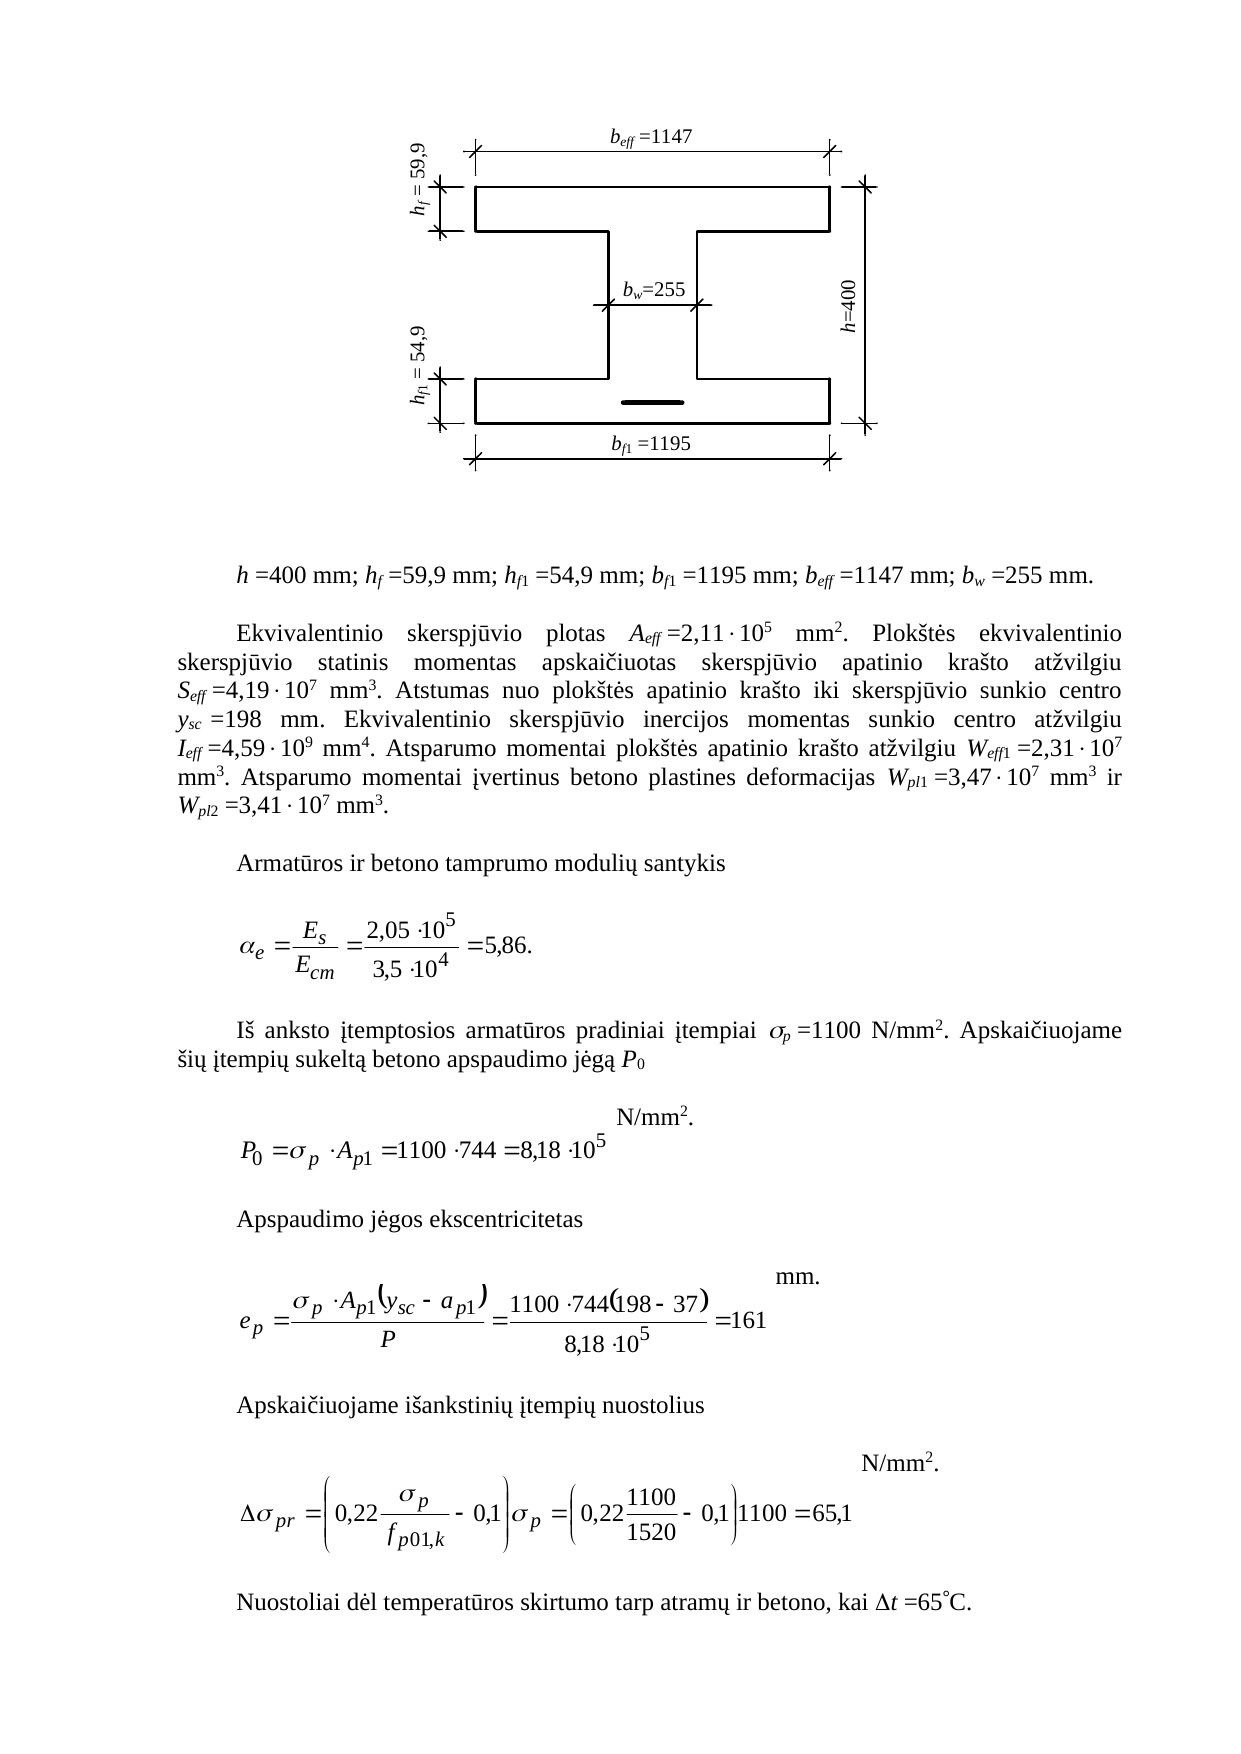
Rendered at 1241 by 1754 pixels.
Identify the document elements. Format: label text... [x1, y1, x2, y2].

text h =400 mm; hf =59,9 mm; hf1 =54,9 mm; bf1 =1195 mm; beff =1147 mm; bw =255 mm. [177, 561, 1122, 589]
text Apskaičiuojame išankstinių įtempių nuostolius [177, 1390, 1122, 1419]
text Armatūros ir betono tamprumo modulių santykis [177, 848, 1122, 877]
text mm. [177, 1261, 1122, 1361]
text N/mm2. [177, 1448, 1122, 1558]
text Apspaudimo jėgos ekscentricitetas [177, 1204, 1122, 1233]
text Ekvivalentinio skerspjūvio plotas Aeff =2,11105 mm2. Plokštės ekvivalentinio skerspjūvio statinis momentas apskaičiuotas skerspjūvio apatinio krašto atžvilgiu Seff =4,19107 mm3. Atstumas nuo plokštės apatinio krašto iki skerspjūvio sunkio centro ysc =198 mm. Ekvivalentinio skerspjūvio inercijos momentas sunkio centro atžvilgiu Ieff =4,59109 mm4. Atsparumo momentai plokštės apatinio krašto atžvilgiu Weff1 =2,31107 mm3. Atsparumo momentai įvertinus betono plastines deformacijas Wpl1 =3,47107 mm3 ir Wpl2 =3,41107 mm3. [177, 618, 1122, 819]
text Nuostoliai dėl temperatūros skirtumo tarp atramų ir betono, kai t =65C. [177, 1587, 1122, 1616]
text Iš anksto įtemptosios armatūros pradiniai įtempiai p =1100 N/mm2. Apskaičiuojame šių įtempių sukeltą betono apspaudimo jėgą P0 [177, 1016, 1122, 1073]
text N/mm2. [177, 1102, 1122, 1175]
